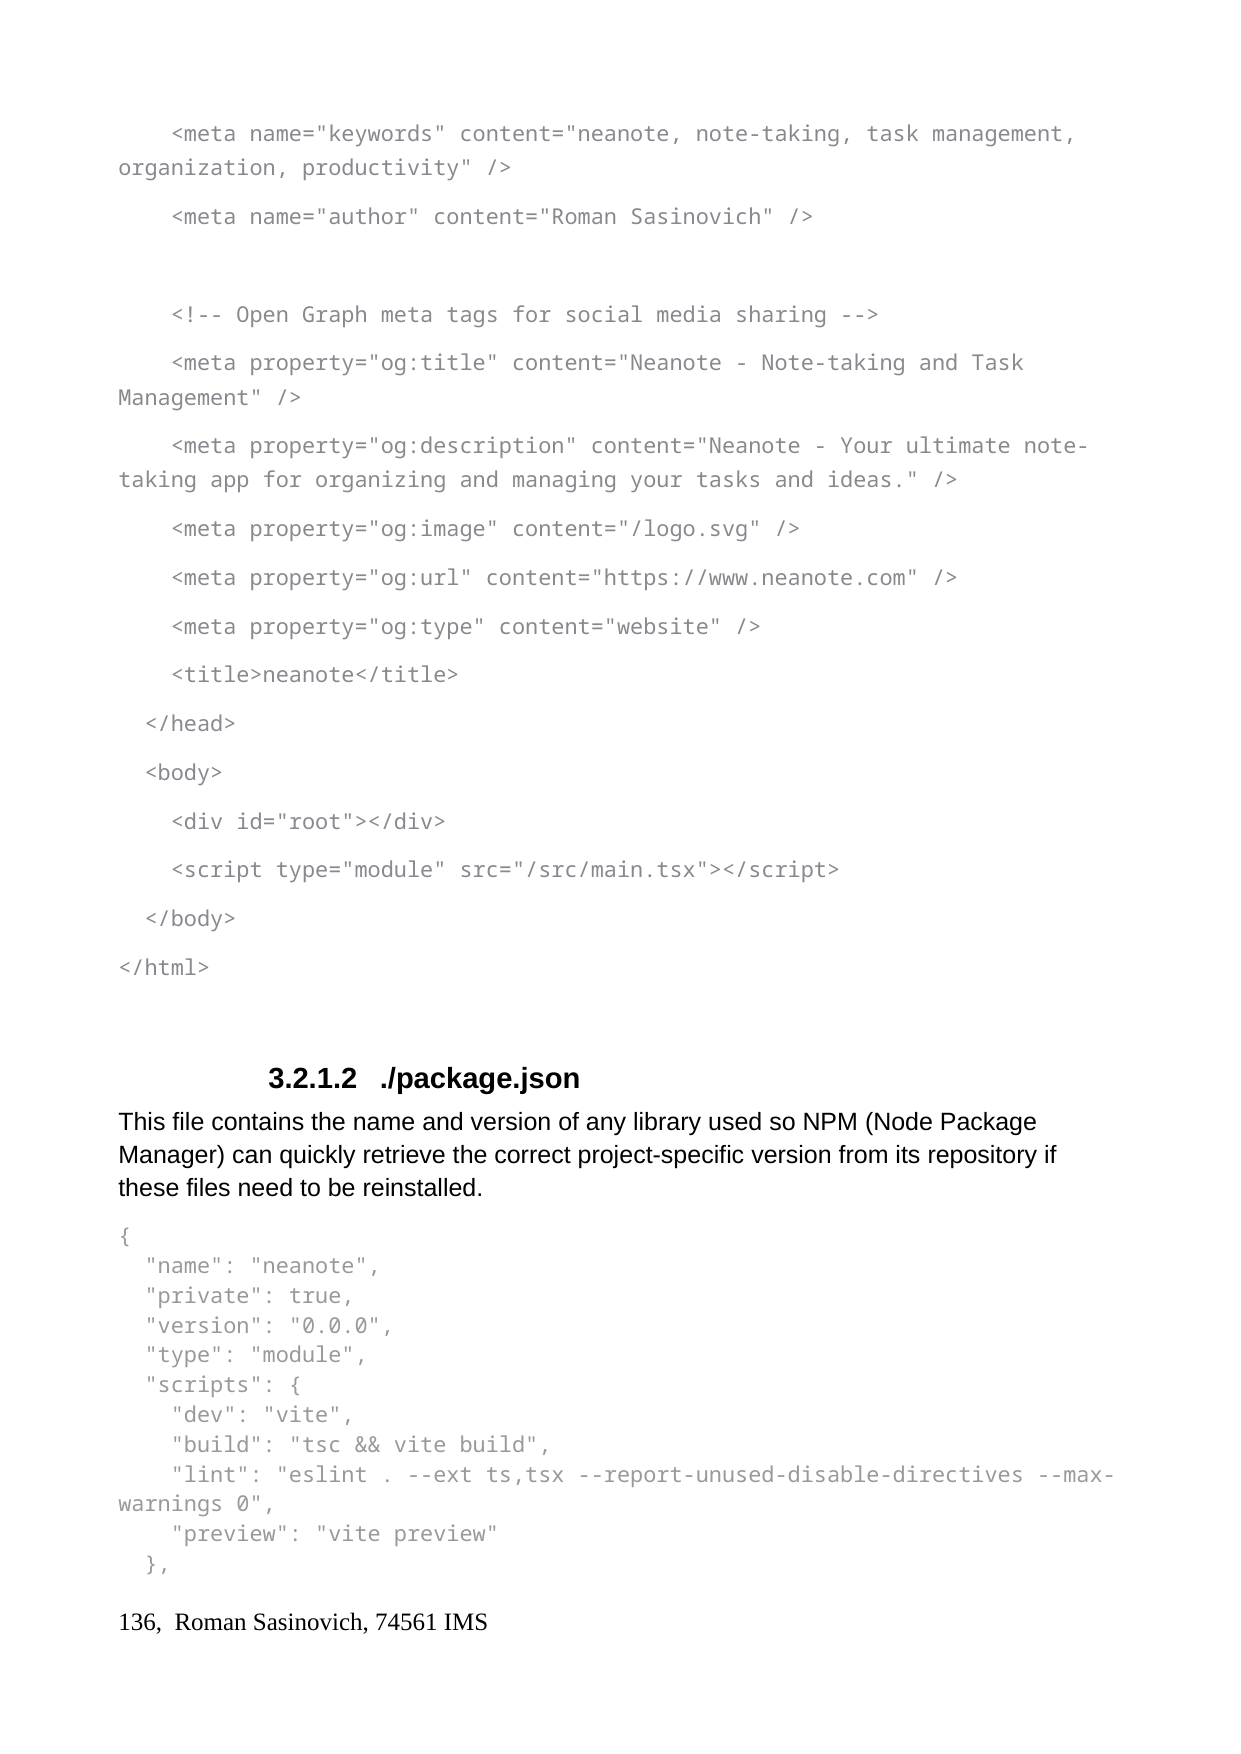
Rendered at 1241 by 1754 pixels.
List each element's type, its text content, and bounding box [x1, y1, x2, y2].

text "preview": "vite preview" [118, 1518, 1122, 1548]
text <meta property="og:image" content="/logo.svg" /> [118, 513, 1122, 543]
text This file contains the name and version of any library used so NPM (Node Package Manager) can quickly retrieve the correct project-specific version from its repository if these files need to be reinstalled. [118, 1107, 1122, 1201]
text </html> [118, 952, 1122, 982]
text "version": "0.0.0", [118, 1309, 1122, 1339]
text }, [118, 1548, 1122, 1578]
text "type": "module", [118, 1339, 1122, 1369]
subtitle ./package.json [268, 1061, 1122, 1094]
text <div id="root"></div> [118, 806, 1122, 835]
text "private": true, [118, 1280, 1122, 1309]
text <meta property="og:description" content="Neanote - Your ultimate note-taking app for organizing and managing your tasks and ideas." /> [118, 430, 1122, 494]
text <meta property="og:url" content="https://www.neanote.com" /> [118, 562, 1122, 592]
text "name": "neanote", [118, 1250, 1122, 1280]
text <meta name="keywords" content="neanote, note-taking, task management, organization, productivity" /> [118, 118, 1122, 182]
text <!-- Open Graph meta tags for social media sharing --> [118, 298, 1122, 328]
text "build": "tsc && vite build", [118, 1429, 1122, 1458]
text "lint": "eslint . --ext ts,tsx --report-unused-disable-directives --max-warnings 0", [118, 1458, 1122, 1518]
text <meta property="og:type" content="website" /> [118, 611, 1122, 640]
text <script type="module" src="/src/main.tsx"></script> [118, 854, 1122, 884]
text <meta name="author" content="Roman Sasinovich" /> [118, 201, 1122, 231]
text <body> [118, 757, 1122, 787]
text "scripts": { [118, 1369, 1122, 1399]
text <meta property="og:title" content="Neanote - Note-taking and Task Management" /> [118, 347, 1122, 411]
text <title>neanote</title> [118, 659, 1122, 689]
text "dev": "vite", [118, 1399, 1122, 1429]
text </body> [118, 903, 1122, 933]
text { [118, 1220, 1122, 1250]
text </head> [118, 708, 1122, 738]
